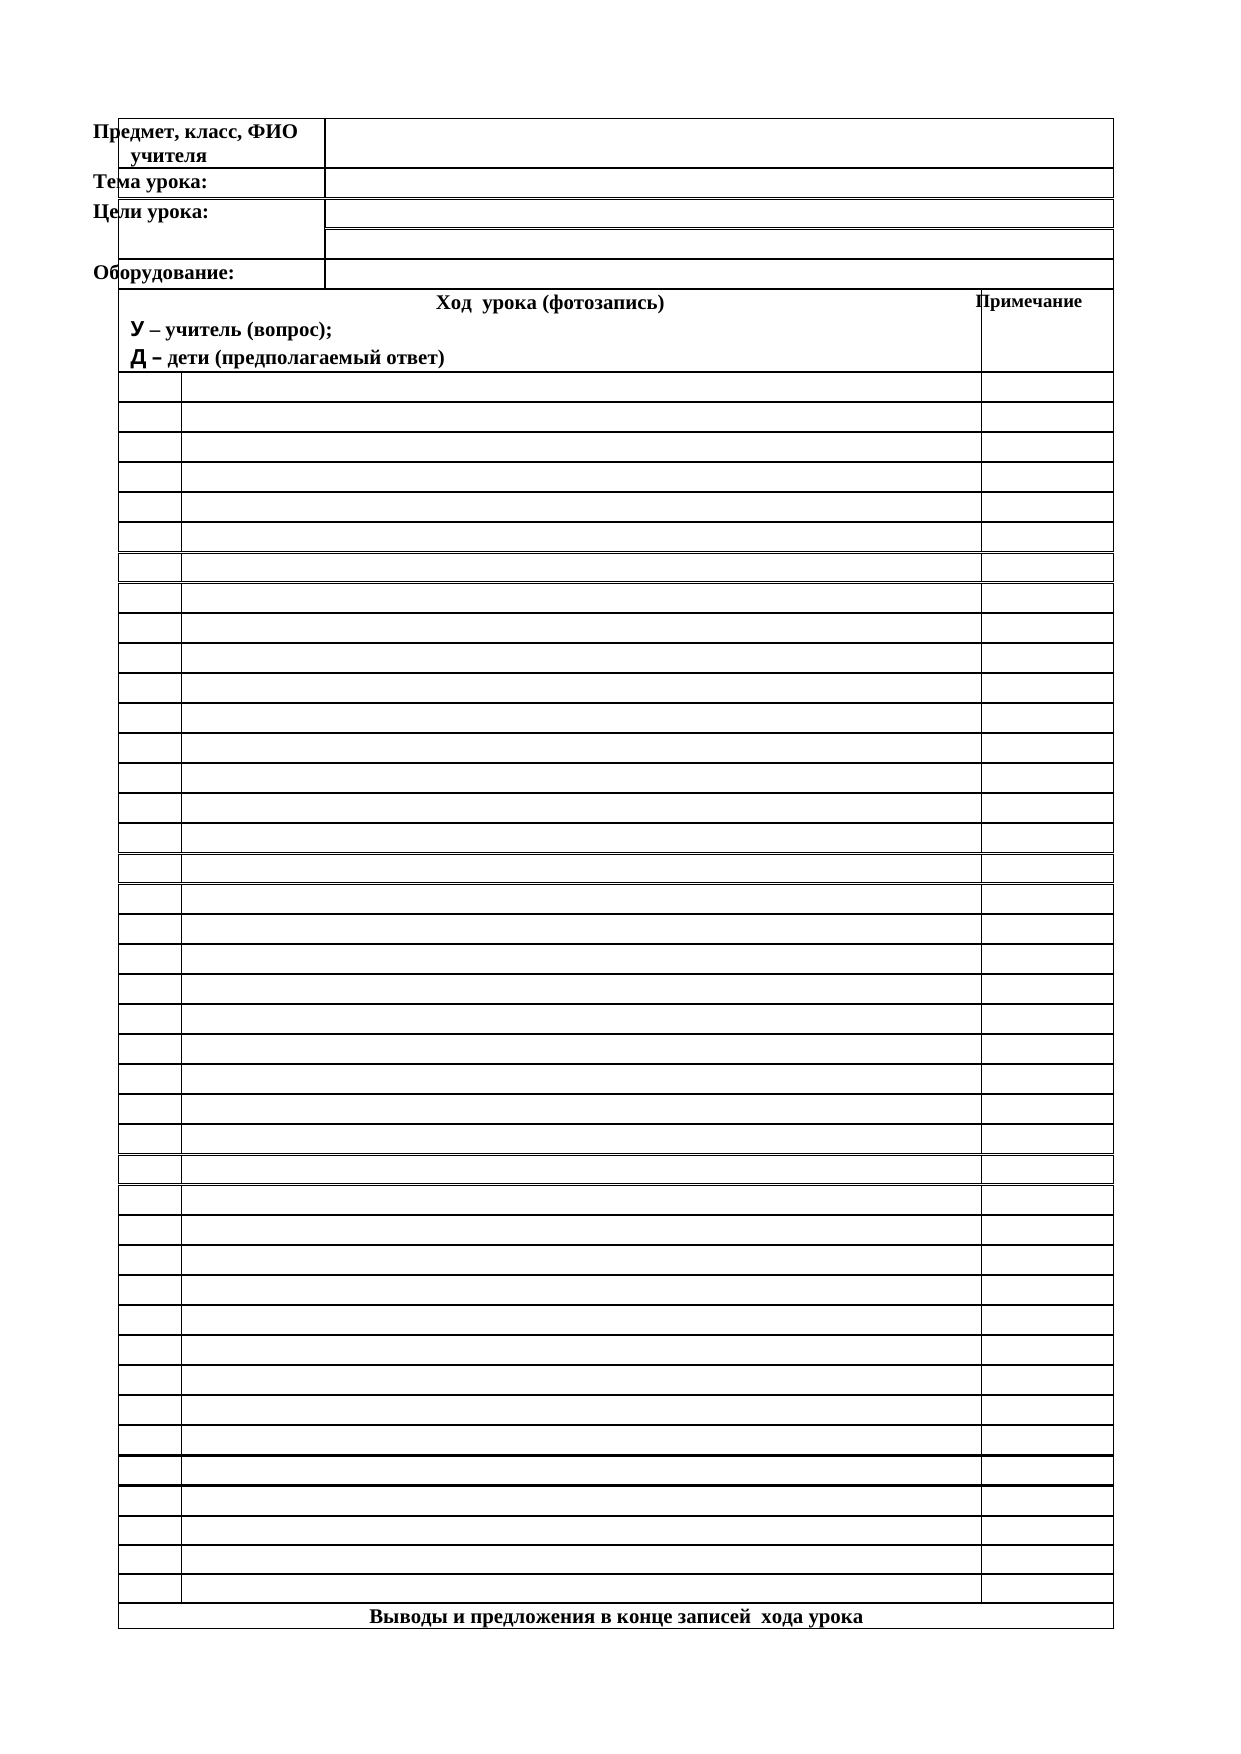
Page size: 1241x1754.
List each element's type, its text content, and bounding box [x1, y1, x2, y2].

table_cell Цели урока: [119, 200, 324, 258]
table_cell [982, 764, 1113, 792]
table_cell [119, 1546, 181, 1573]
table_cell [982, 704, 1113, 732]
table_cell [119, 1216, 181, 1244]
table_cell [119, 764, 181, 792]
table_cell [182, 1575, 981, 1602]
table_cell [982, 945, 1113, 973]
table_cell [119, 734, 181, 762]
table_cell [119, 584, 181, 612]
table_cell [982, 794, 1113, 822]
table_cell [119, 1095, 181, 1123]
table_cell Оборудование: [119, 260, 324, 288]
table_cell [182, 403, 981, 431]
table_cell [326, 169, 1113, 197]
table_cell [182, 493, 981, 521]
table_cell [182, 584, 981, 612]
table_cell [982, 1575, 1113, 1602]
table_cell Предмет, класс, ФИО учителя [119, 119, 324, 167]
table_cell [182, 674, 981, 702]
table_cell [119, 1306, 181, 1334]
table_cell [119, 704, 181, 732]
table_cell [982, 644, 1113, 672]
table_cell Примечание [982, 290, 1113, 371]
table_cell [119, 1065, 181, 1093]
table_cell [119, 523, 181, 551]
table_cell [119, 855, 181, 882]
table_cell [182, 1246, 981, 1274]
table_cell [119, 674, 181, 702]
table_cell [182, 1426, 981, 1454]
table_cell [182, 463, 981, 491]
table_cell [119, 554, 181, 581]
table_cell [182, 915, 981, 943]
table_cell [182, 1487, 981, 1515]
table_cell [982, 855, 1113, 882]
table_cell [119, 1186, 181, 1214]
table_cell [982, 1487, 1113, 1515]
table_cell [119, 1487, 181, 1515]
table_cell [119, 463, 181, 491]
table_cell [119, 1366, 181, 1394]
table_cell [119, 1336, 181, 1364]
table_cell [119, 1396, 181, 1424]
table_cell [119, 885, 181, 913]
table_cell [182, 734, 981, 762]
table_cell [982, 1276, 1113, 1304]
table_cell [182, 1065, 981, 1093]
table_cell [182, 1336, 981, 1364]
table_cell [119, 915, 181, 943]
table_cell [182, 1005, 981, 1033]
table_cell [982, 1457, 1113, 1484]
table_cell [982, 523, 1113, 551]
table_cell [982, 1366, 1113, 1394]
table_cell [182, 1457, 981, 1484]
table_cell [982, 1546, 1113, 1573]
table_cell [182, 1125, 981, 1153]
table_cell [982, 1336, 1113, 1364]
table_cell [182, 885, 981, 913]
table_cell [182, 1186, 981, 1214]
table_cell [119, 1246, 181, 1274]
table_cell [119, 794, 181, 822]
table_cell [182, 1366, 981, 1394]
table_cell [119, 975, 181, 1003]
table_cell [119, 1156, 181, 1183]
table_cell [982, 403, 1113, 431]
table_cell [119, 1005, 181, 1033]
table_cell [119, 493, 181, 521]
table_cell [182, 945, 981, 973]
table_cell [119, 373, 181, 401]
table_cell [182, 433, 981, 461]
table_cell [982, 975, 1113, 1003]
table_cell [119, 945, 181, 973]
table_cell [326, 119, 1113, 167]
table_cell [119, 403, 181, 431]
table_cell [982, 1246, 1113, 1274]
table_cell [982, 584, 1113, 612]
table_cell [182, 644, 981, 672]
table_cell [119, 614, 181, 642]
table_cell [182, 764, 981, 792]
table_cell [182, 1546, 981, 1573]
table_cell [982, 1125, 1113, 1153]
table_cell [982, 433, 1113, 461]
table_cell [982, 824, 1113, 852]
table_cell [182, 1095, 981, 1123]
table_cell [119, 1125, 181, 1153]
table_cell [982, 674, 1113, 702]
table_cell [182, 523, 981, 551]
table_cell [119, 1426, 181, 1454]
table_cell [982, 463, 1113, 491]
table_cell [982, 1517, 1113, 1544]
table_cell [182, 855, 981, 882]
table_cell [182, 1156, 981, 1183]
table_cell Выводы и предложения в конце записей хода урока [119, 1604, 1113, 1628]
table_cell [182, 824, 981, 852]
table_cell [119, 1517, 181, 1544]
table_cell [119, 824, 181, 852]
table_cell [982, 1095, 1113, 1123]
table_cell [182, 554, 981, 581]
table_cell [982, 1426, 1113, 1454]
table_cell [326, 260, 1113, 288]
table_cell [982, 493, 1113, 521]
table_cell [982, 1035, 1113, 1063]
table_cell [119, 644, 181, 672]
table_cell Ход урока (фотозапись) У – учитель (вопрос); Д – дети (предполагаемый ответ) [119, 290, 981, 371]
table_cell [119, 1035, 181, 1063]
table_cell [182, 373, 981, 401]
table_cell Тема урока: [119, 169, 324, 197]
table_cell [326, 230, 1113, 258]
table_cell [182, 1396, 981, 1424]
table_cell [982, 1396, 1113, 1424]
table_cell [982, 373, 1113, 401]
table_cell [182, 1035, 981, 1063]
table_cell [119, 433, 181, 461]
table_cell [982, 1186, 1113, 1214]
table_cell [182, 794, 981, 822]
table_cell [982, 915, 1113, 943]
table_cell [182, 975, 981, 1003]
table_cell [119, 1457, 181, 1484]
table_cell [182, 614, 981, 642]
table_cell [119, 1276, 181, 1304]
table_cell [982, 1156, 1113, 1183]
table_cell [982, 885, 1113, 913]
table_cell [982, 554, 1113, 581]
table_cell [982, 1216, 1113, 1244]
table_cell [982, 1306, 1113, 1334]
table_cell [182, 704, 981, 732]
table_cell [182, 1517, 981, 1544]
table_cell [326, 200, 1113, 227]
table_cell [982, 614, 1113, 642]
table_cell [182, 1216, 981, 1244]
table_cell [182, 1276, 981, 1304]
table_cell [982, 734, 1113, 762]
table_cell [182, 1306, 981, 1334]
table_cell [119, 1575, 181, 1602]
table_cell [982, 1005, 1113, 1033]
table_cell [982, 1065, 1113, 1093]
